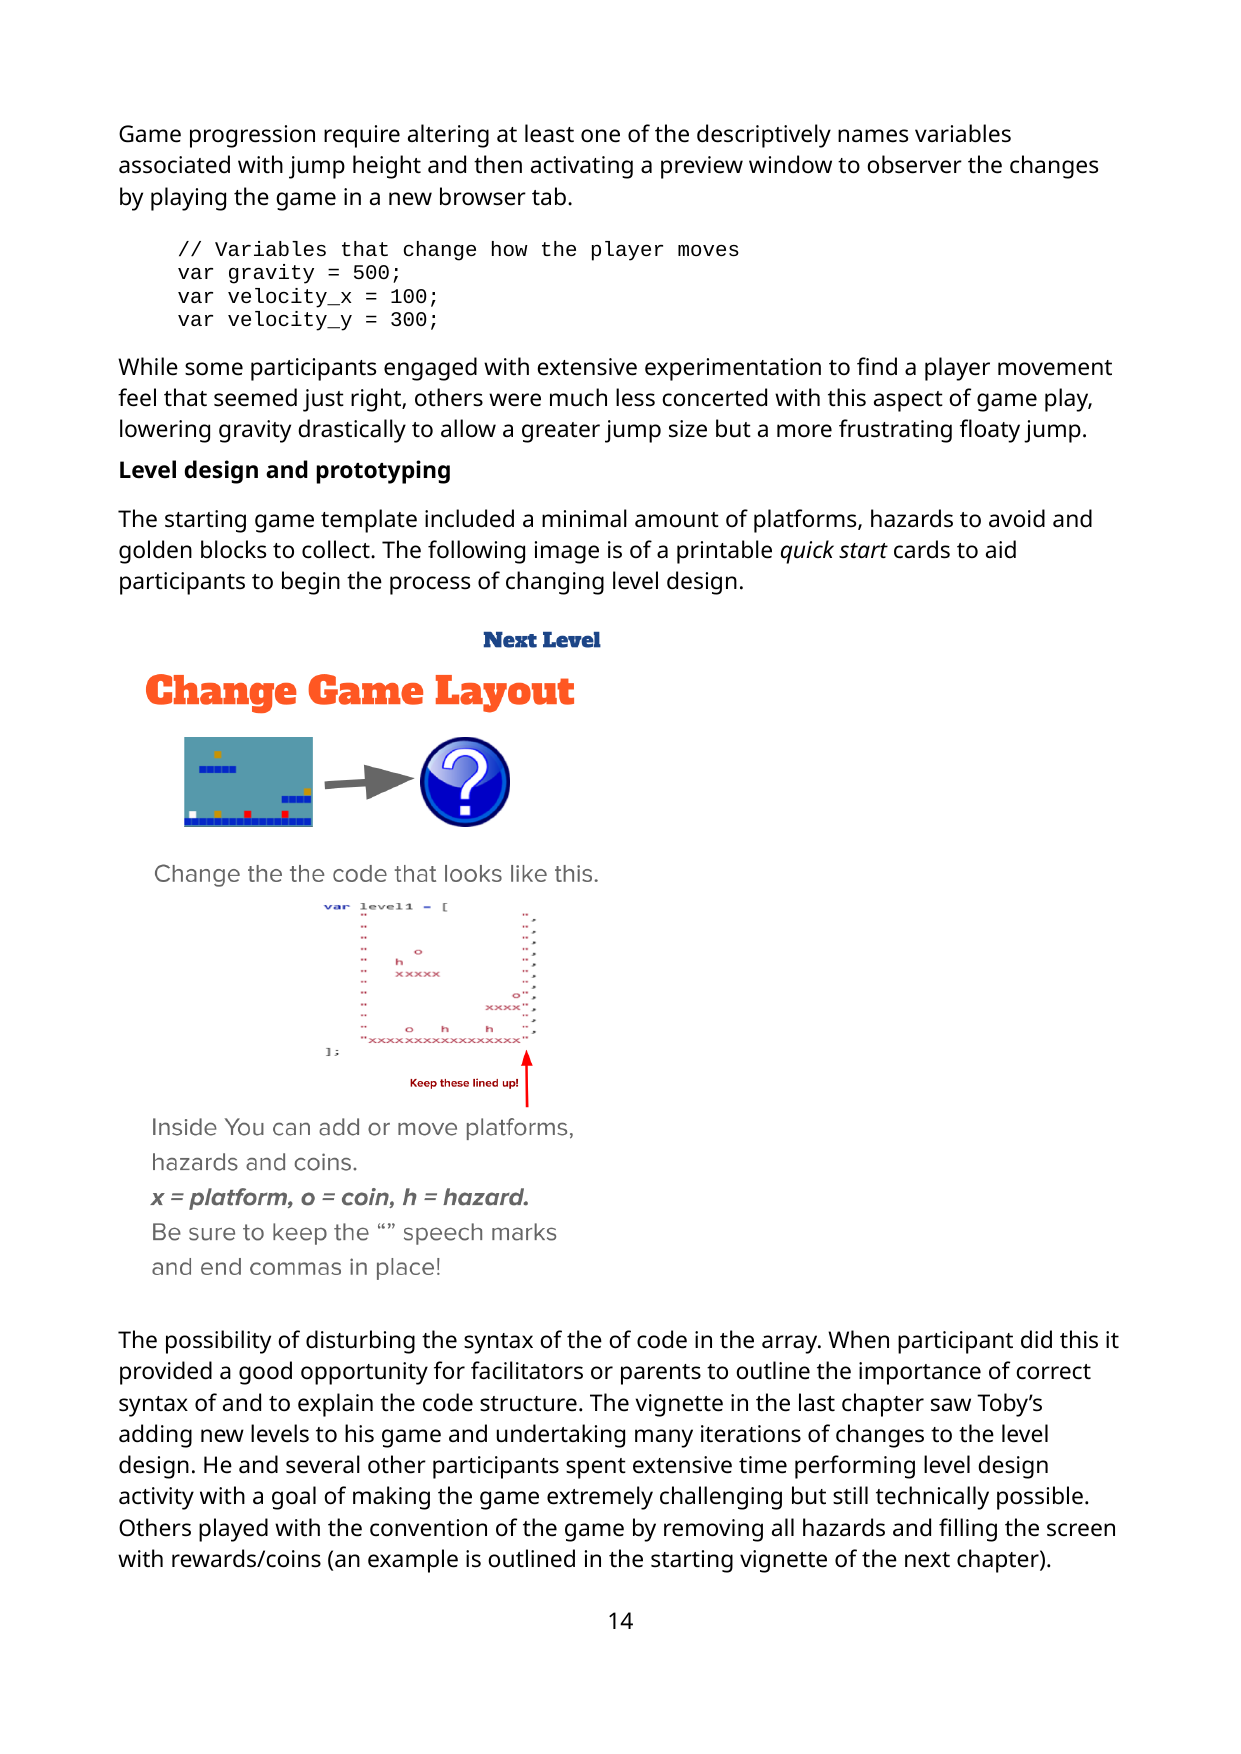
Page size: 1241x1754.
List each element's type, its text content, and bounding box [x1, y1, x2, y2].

text var velocity_x = 100; [177, 286, 1122, 309]
text Level design and prototyping [118, 453, 1122, 485]
text While some participants engaged with extensive experimentation to find a player movement feel that seemed just right, others were much less concerted with this aspect of game play, lowering gravity drastically to allow a greater jump size but a more frustrating floaty jump. [118, 351, 1122, 444]
text The starting game template included a minimal amount of platforms, hazards to avoid and golden blocks to collect. The following image is of a printable quick start cards to aid participants to begin the process of changing level design. [118, 503, 1122, 596]
text The possibility of disturbing the syntax of the of code in the array. When participant did this it provided a good opportunity for facilitators or parents to outline the importance of correct syntax of and to explain the code structure. The vignette in the last chapter saw Toby’s adding new levels to his game and undertaking many iterations of changes to the level design. He and several other participants spent extensive time performing level design activity with a goal of making the game extremely challenging but still technically possible. Others played with the convention of the game by removing all hazards and filling the screen with rewards/coins (an example is outlined in the starting vignette of the next chapter). [118, 1324, 1122, 1574]
picture [118, 596, 621, 1306]
text var velocity_y = 300; [177, 309, 1122, 333]
text Game progression require altering at least one of the descriptively names variables associated with jump height and then activating a preview window to observer the changes by playing the game in a new browser tab. [118, 118, 1122, 212]
text // Variables that change how the player moves [177, 238, 1122, 262]
text var gravity = 500; [177, 262, 1122, 286]
